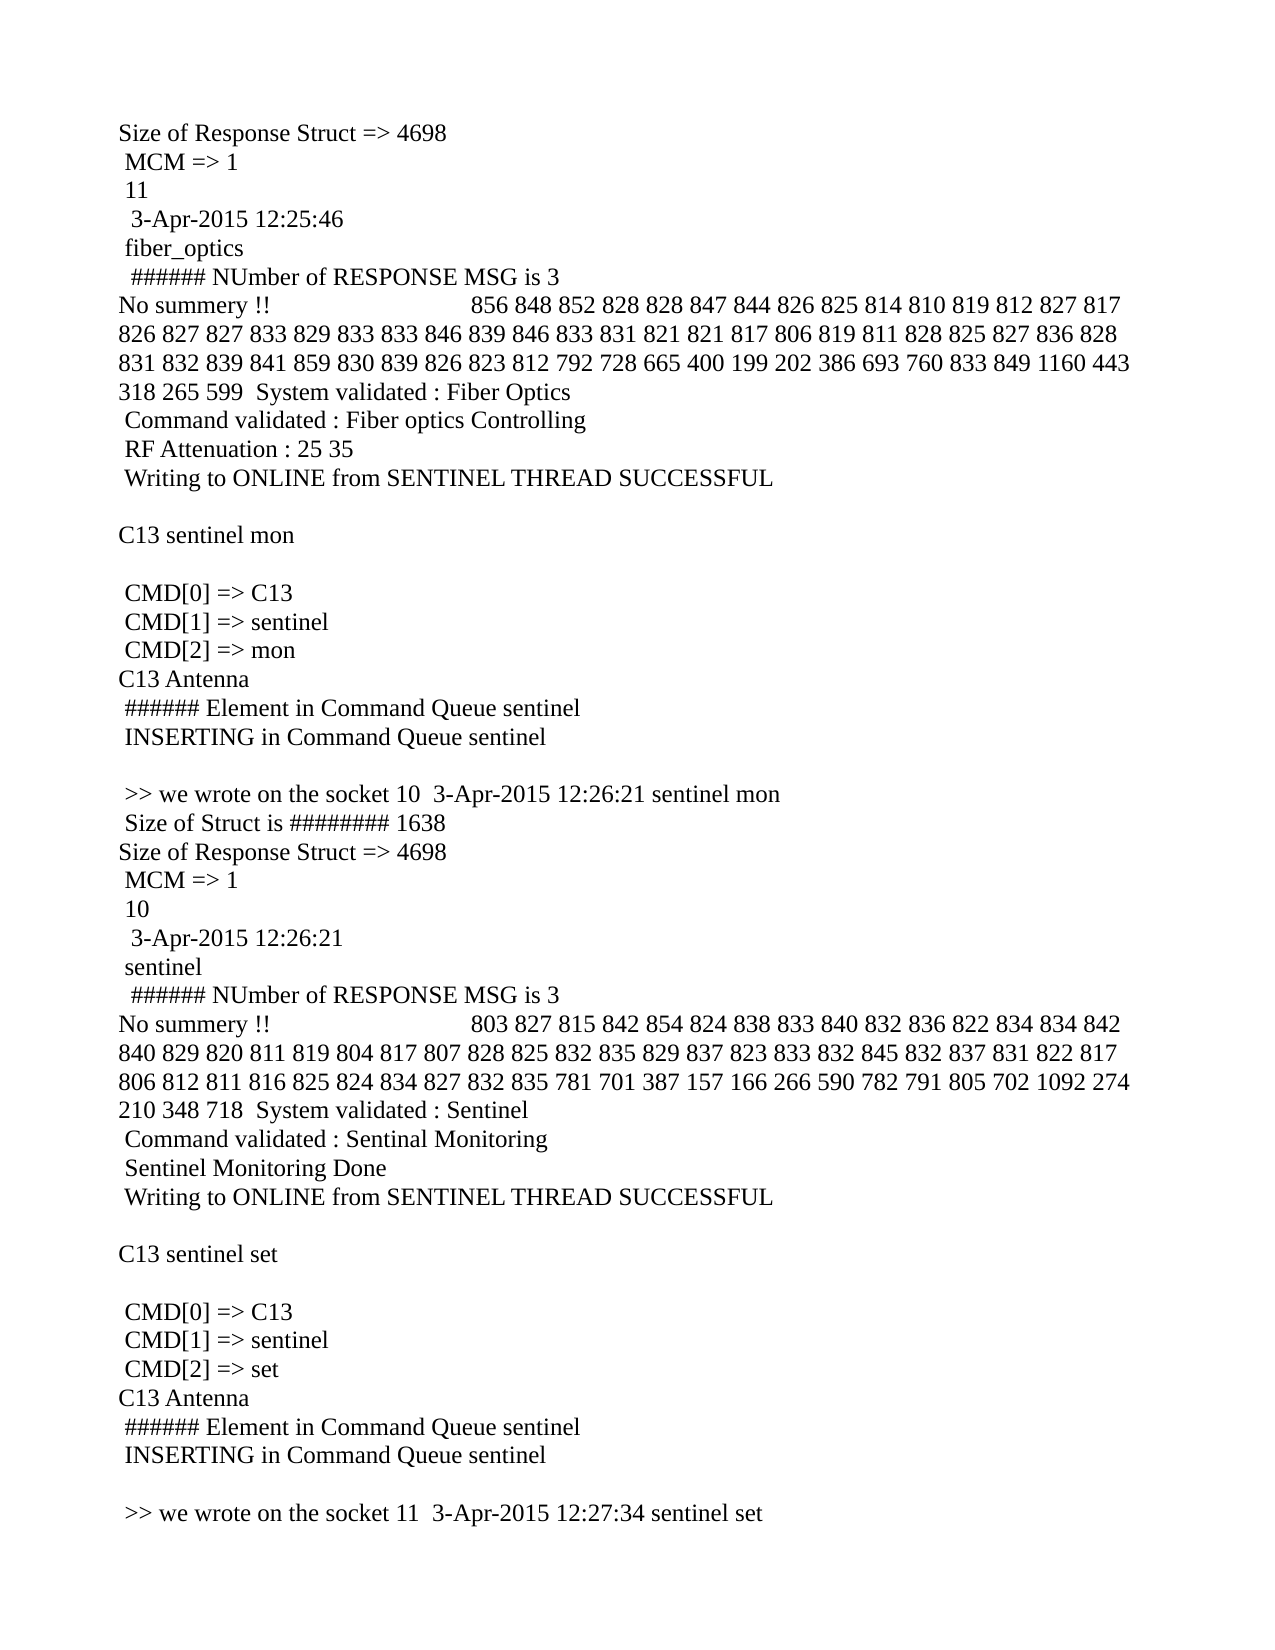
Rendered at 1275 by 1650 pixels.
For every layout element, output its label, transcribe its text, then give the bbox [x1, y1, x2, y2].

text C13 Antenna [118, 1383, 1157, 1412]
text C13 Antenna [118, 664, 1157, 693]
text ###### NUmber of RESPONSE MSG is 3 [118, 262, 1157, 291]
text >> we wrote on the socket 10 3-Apr-2015 12:26:21 sentinel mon [118, 779, 1157, 808]
text ###### Element in Command Queue sentinel [118, 1412, 1157, 1441]
text >> we wrote on the socket 11 3-Apr-2015 12:27:34 sentinel set [118, 1498, 1157, 1527]
text CMD[2] => set [118, 1354, 1157, 1383]
text C13 sentinel mon [118, 521, 1157, 549]
text C13 sentinel set [118, 1239, 1157, 1268]
text Sentinel Monitoring Done [118, 1153, 1157, 1182]
text fiber_optics [118, 233, 1157, 262]
text INSERTING in Command Queue sentinel [118, 1441, 1157, 1469]
text Size of Struct is ######## 1638 [118, 808, 1157, 837]
text RF Attenuation : 25 35 [118, 434, 1157, 463]
text 11 [118, 176, 1157, 204]
text Writing to ONLINE from SENTINEL THREAD SUCCESSFUL [118, 1182, 1157, 1211]
text Size of Response Struct => 4698 [118, 837, 1157, 866]
text MCM => 1 [118, 866, 1157, 894]
text Size of Response Struct => 4698 [118, 118, 1157, 147]
text MCM => 1 [118, 147, 1157, 176]
text No summery !! 803 827 815 842 854 824 838 833 840 832 836 822 834 834 842 840 829 820 811 819 804 817 807 828 825 832 835 829 837 823 833 832 845 832 837 831 822 817 806 812 811 816 825 824 834 827 832 835 781 701 387 157 166 266 590 782 791 805 702 1092 274 210 348 718 System validated : Sentinel [118, 1009, 1157, 1124]
text ###### Element in Command Queue sentinel [118, 693, 1157, 722]
text Writing to ONLINE from SENTINEL THREAD SUCCESSFUL [118, 463, 1157, 492]
text Command validated : Sentinal Monitoring [118, 1124, 1157, 1153]
text 3-Apr-2015 12:25:46 [118, 204, 1157, 233]
text INSERTING in Command Queue sentinel [118, 722, 1157, 751]
text Command validated : Fiber optics Controlling [118, 406, 1157, 434]
text sentinel [118, 952, 1157, 981]
text CMD[0] => C13 [118, 578, 1157, 607]
text 3-Apr-2015 12:26:21 [118, 923, 1157, 952]
text CMD[2] => mon [118, 636, 1157, 664]
text No summery !! 856 848 852 828 828 847 844 826 825 814 810 819 812 827 817 826 827 827 833 829 833 833 846 839 846 833 831 821 821 817 806 819 811 828 825 827 836 828 831 832 839 841 859 830 839 826 823 812 792 728 665 400 199 202 386 693 760 833 849 1160 443 318 265 599 System validated : Fiber Optics [118, 291, 1157, 406]
text CMD[0] => C13 [118, 1297, 1157, 1326]
text CMD[1] => sentinel [118, 1326, 1157, 1354]
text ###### NUmber of RESPONSE MSG is 3 [118, 981, 1157, 1009]
text 10 [118, 894, 1157, 923]
text CMD[1] => sentinel [118, 607, 1157, 636]
